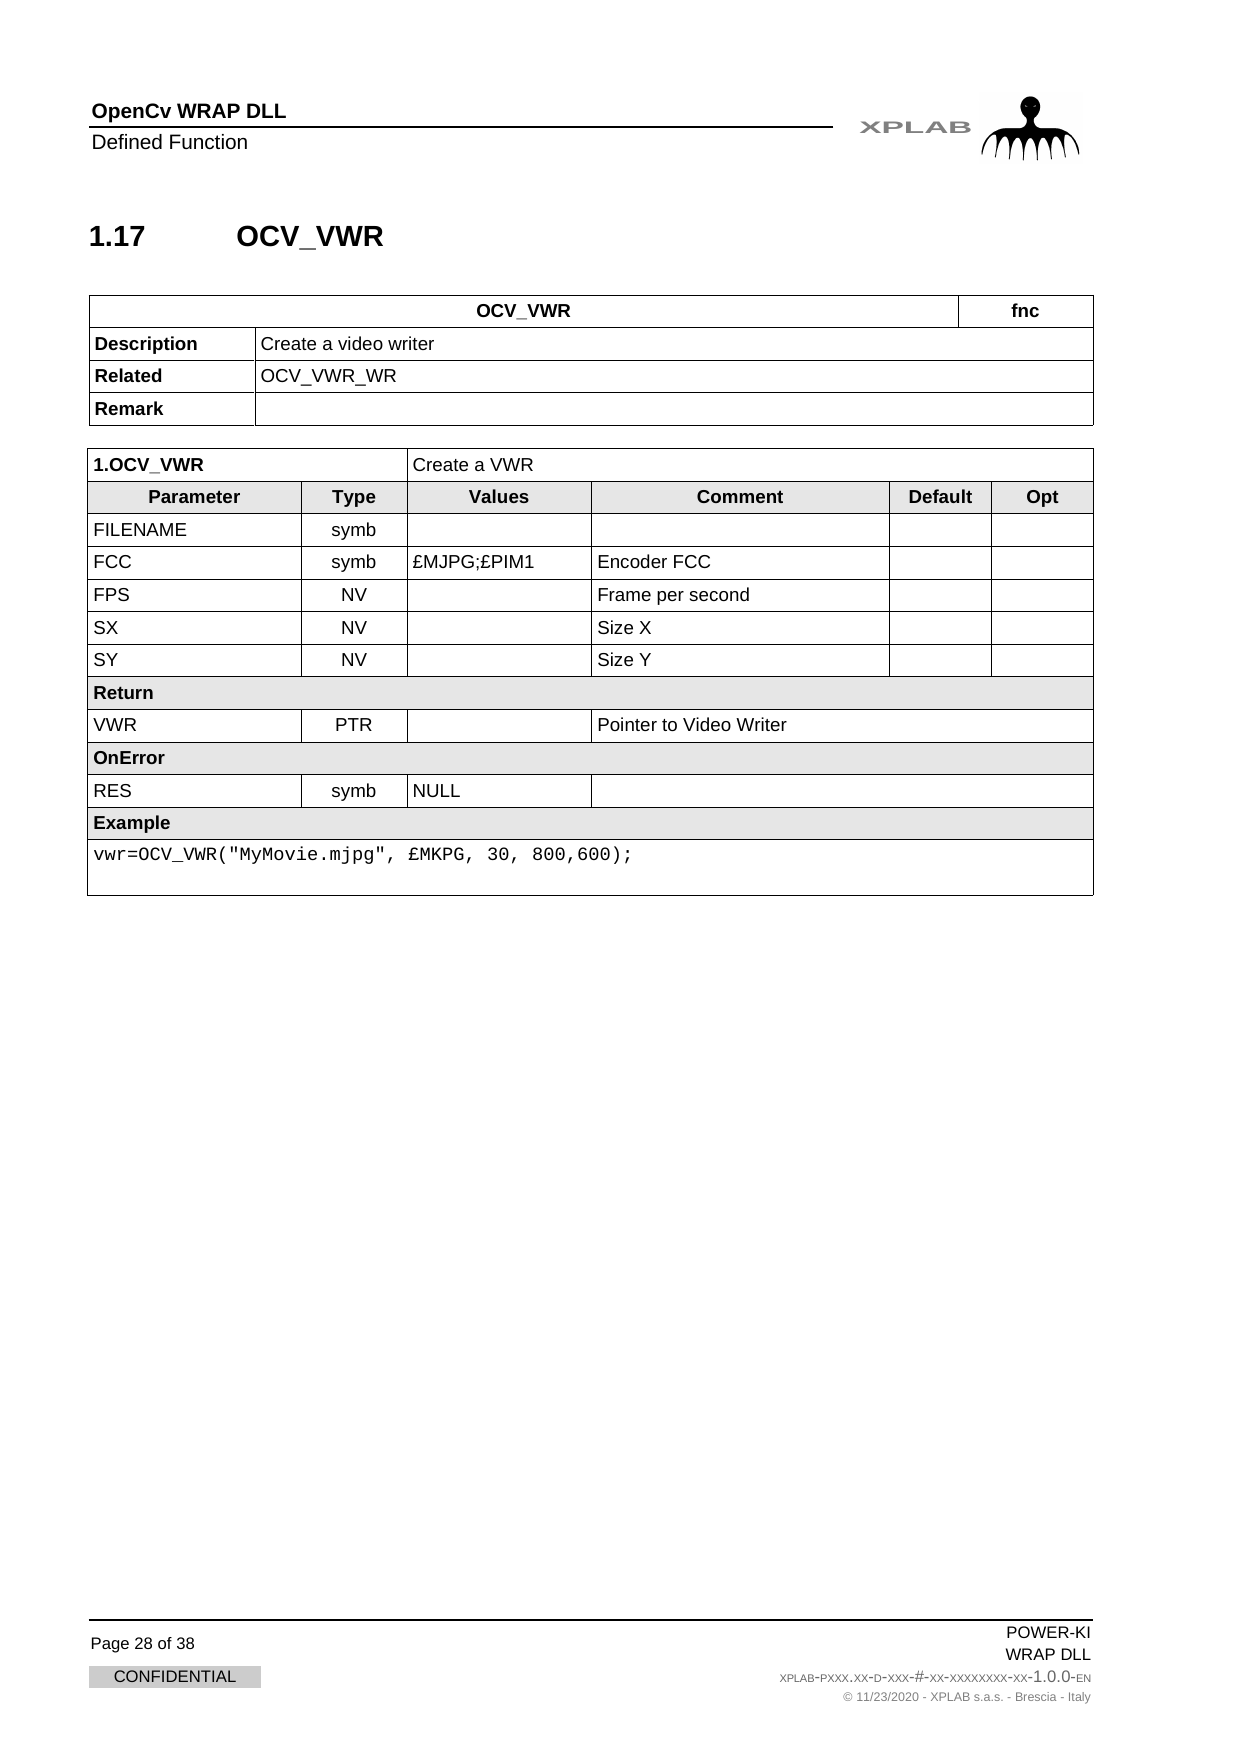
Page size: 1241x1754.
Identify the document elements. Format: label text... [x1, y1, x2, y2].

table_cell OCV_VWR_WR [256, 361, 1093, 392]
subtitle OCV_VWR [88, 220, 1093, 252]
table_cell [890, 580, 991, 611]
table_cell Pointer to Video Writer [592, 710, 1093, 742]
table_cell [890, 612, 991, 644]
table_header OCV_VWR [90, 296, 958, 327]
table_cell £MJPG;£PIM1 [408, 547, 591, 579]
table_cell [992, 612, 1093, 644]
table_cell Parameter [88, 482, 301, 513]
table_cell Frame per second [592, 580, 889, 611]
table_cell FCC [88, 547, 301, 579]
table_cell NV [302, 580, 407, 611]
table_cell OnError [88, 743, 1093, 774]
table_cell FILENAME [88, 514, 301, 546]
table_cell NV [302, 612, 407, 644]
table_cell VWR [88, 710, 301, 742]
table_cell Return [88, 677, 1093, 709]
table_cell [992, 645, 1093, 676]
table_cell Size X [592, 612, 889, 644]
table_cell FPS [88, 580, 301, 611]
table_cell Comment [592, 482, 889, 513]
table_cell Description [90, 328, 254, 360]
table_cell symb [302, 775, 407, 807]
table_cell [592, 775, 1093, 807]
table_cell PTR [302, 710, 407, 742]
table_cell NV [302, 645, 407, 676]
table_cell [592, 514, 889, 546]
table_cell [408, 580, 591, 611]
table_cell symb [302, 547, 407, 579]
table_cell Related [90, 361, 254, 392]
table_cell Type [302, 482, 407, 513]
table_cell [992, 514, 1093, 546]
table_header fnc [959, 296, 1093, 327]
table_cell symb [302, 514, 407, 546]
table_cell Values [408, 482, 591, 513]
picture [978, 92, 1083, 164]
table_cell Opt [992, 482, 1093, 513]
table_header Create a VWR [408, 449, 1093, 481]
table_cell [890, 514, 991, 546]
table_cell [408, 612, 591, 644]
table_cell Encoder FCC [592, 547, 889, 579]
table_cell [992, 580, 1093, 611]
table_cell Size Y [592, 645, 889, 676]
table_header 1.OCV_VWR [88, 449, 407, 481]
table_cell [992, 547, 1093, 579]
table_cell [408, 514, 591, 546]
table_cell vwr=OCV_VWR("MyMovie.mjpg", £MKPG, 30, 800,600); [88, 840, 1093, 895]
table_cell [408, 645, 591, 676]
table_cell [890, 645, 991, 676]
table_cell [890, 547, 991, 579]
table_cell Create a video writer [256, 328, 1093, 360]
table_cell Example [88, 808, 1093, 839]
table_cell Remark [90, 393, 254, 425]
table_cell [408, 710, 591, 742]
table_cell SX [88, 612, 301, 644]
table_cell RES [88, 775, 301, 807]
table_cell Default [890, 482, 991, 513]
table_cell SY [88, 645, 301, 676]
table_cell NULL [408, 775, 591, 807]
table_cell [256, 393, 1093, 425]
